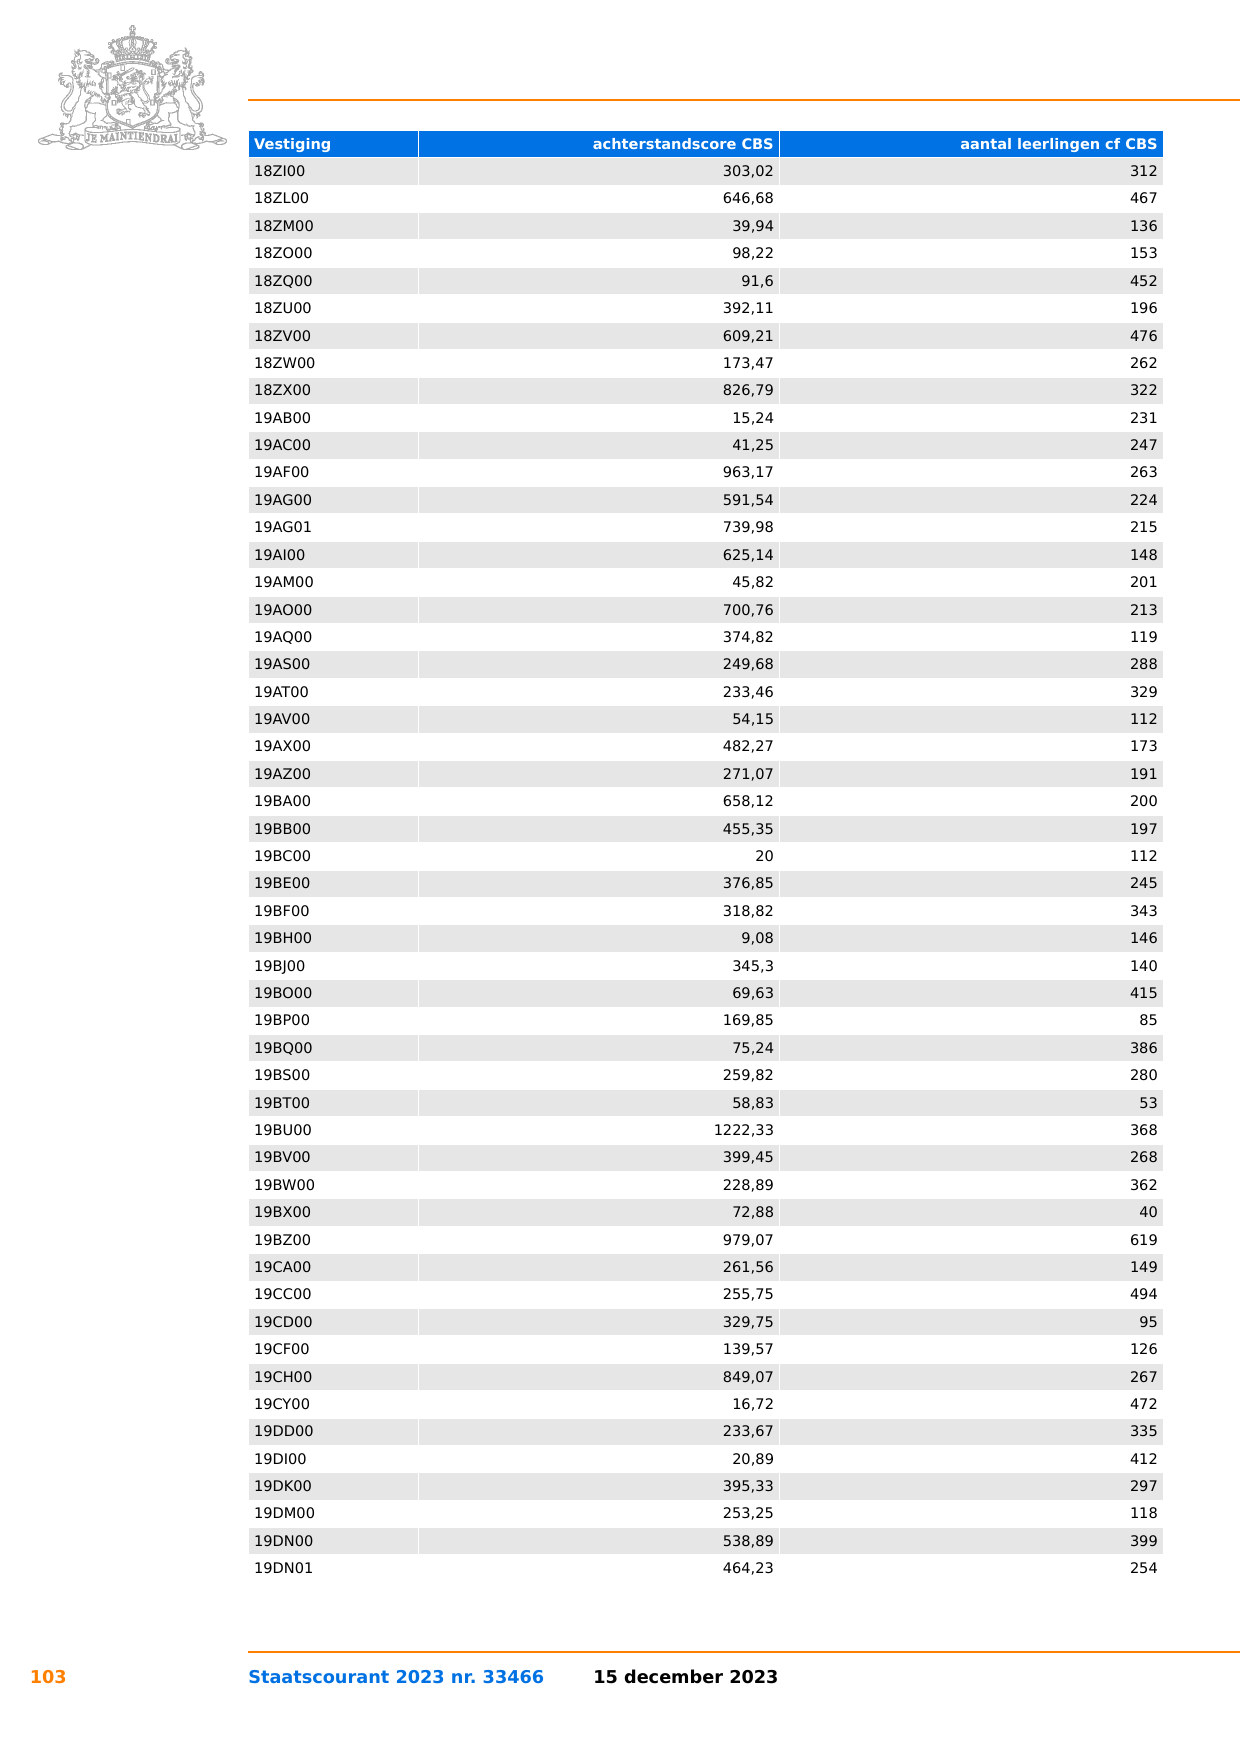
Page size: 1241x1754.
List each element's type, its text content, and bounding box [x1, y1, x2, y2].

table_cell 345,3 [419, 953, 779, 979]
table_cell 247 [780, 432, 1163, 459]
table_cell 362 [780, 1172, 1163, 1198]
table_cell 146 [780, 925, 1163, 952]
table_cell 19BS00 [249, 1063, 418, 1089]
picture [38, 25, 227, 150]
table_cell 395,33 [419, 1473, 779, 1500]
table_cell 267 [780, 1364, 1163, 1390]
table_cell 213 [780, 597, 1163, 623]
table_cell 826,79 [419, 378, 779, 404]
table_cell 538,89 [419, 1528, 779, 1554]
table_cell 268 [780, 1145, 1163, 1171]
table_cell 19DI00 [249, 1446, 418, 1472]
table_cell 19BJ00 [249, 953, 418, 979]
table_cell 19BU00 [249, 1117, 418, 1143]
table_cell 979,07 [419, 1227, 779, 1253]
table_cell 19DD00 [249, 1419, 418, 1445]
table_cell 18ZI00 [249, 158, 418, 185]
table_cell 318,82 [419, 898, 779, 924]
table_cell 329,75 [419, 1309, 779, 1335]
table_cell 386 [780, 1035, 1163, 1061]
table_cell 19BW00 [249, 1172, 418, 1198]
table_cell 112 [780, 843, 1163, 869]
table_cell 19BX00 [249, 1199, 418, 1226]
table_cell 19DN00 [249, 1528, 418, 1554]
table_cell 19BZ00 [249, 1227, 418, 1253]
table_cell 45,82 [419, 569, 779, 596]
table_cell 625,14 [419, 542, 779, 568]
table_cell 494 [780, 1282, 1163, 1308]
table_cell 482,27 [419, 734, 779, 760]
table_cell 20,89 [419, 1446, 779, 1472]
table_cell 19DM00 [249, 1501, 418, 1527]
table_cell 658,12 [419, 789, 779, 815]
table_cell 19BP00 [249, 1008, 418, 1034]
table_cell 40 [780, 1199, 1163, 1226]
table_cell 259,82 [419, 1063, 779, 1089]
table_cell 19CY00 [249, 1391, 418, 1417]
table_cell 233,46 [419, 679, 779, 705]
table_cell 322 [780, 378, 1163, 404]
table_cell 18ZW00 [249, 350, 418, 376]
table_cell 169,85 [419, 1008, 779, 1034]
table_cell 19BV00 [249, 1145, 418, 1171]
table_cell 85 [780, 1008, 1163, 1034]
table_cell 591,54 [419, 487, 779, 513]
table_cell 963,17 [419, 460, 779, 486]
table_cell 415 [780, 980, 1163, 1007]
table_cell 18ZM00 [249, 213, 418, 239]
table_cell 197 [780, 816, 1163, 842]
table_cell 392,11 [419, 295, 779, 322]
table_cell 18ZQ00 [249, 268, 418, 294]
table_cell 329 [780, 679, 1163, 705]
table_cell 19AQ00 [249, 624, 418, 650]
table_cell 255,75 [419, 1282, 779, 1308]
table_cell 173 [780, 734, 1163, 760]
table_cell 849,07 [419, 1364, 779, 1390]
table_cell 19BQ00 [249, 1035, 418, 1061]
table_cell 95 [780, 1309, 1163, 1335]
table_cell 19AO00 [249, 597, 418, 623]
table_cell 228,89 [419, 1172, 779, 1198]
table_cell 464,23 [419, 1556, 779, 1582]
table_cell 53 [780, 1090, 1163, 1116]
table_cell 19BO00 [249, 980, 418, 1007]
table_cell 19AG00 [249, 487, 418, 513]
table_cell 173,47 [419, 350, 779, 376]
table_cell 91,6 [419, 268, 779, 294]
table_cell 126 [780, 1336, 1163, 1363]
table_cell 245 [780, 871, 1163, 897]
table_cell 1222,33 [419, 1117, 779, 1143]
table_cell 368 [780, 1117, 1163, 1143]
table_cell 476 [780, 323, 1163, 349]
table_cell 455,35 [419, 816, 779, 842]
table_cell 19AG01 [249, 515, 418, 541]
table_cell 288 [780, 651, 1163, 678]
table_cell 335 [780, 1419, 1163, 1445]
table_cell 41,25 [419, 432, 779, 459]
table_cell 19AZ00 [249, 761, 418, 787]
table_cell 18ZU00 [249, 295, 418, 322]
table_cell 700,76 [419, 597, 779, 623]
table_cell 224 [780, 487, 1163, 513]
table_cell 19BC00 [249, 843, 418, 869]
table_cell 19BE00 [249, 871, 418, 897]
table_cell 399,45 [419, 1145, 779, 1171]
table_cell 149 [780, 1254, 1163, 1281]
table_cell 18ZL00 [249, 186, 418, 212]
table_cell 19AT00 [249, 679, 418, 705]
table_header aantal leerlingen cf CBS [780, 131, 1163, 157]
table_cell 19AV00 [249, 706, 418, 733]
table_cell 19CF00 [249, 1336, 418, 1363]
table_cell 18ZV00 [249, 323, 418, 349]
table_cell 297 [780, 1473, 1163, 1500]
table_cell 19AB00 [249, 405, 418, 431]
table_cell 19AC00 [249, 432, 418, 459]
table_cell 19CC00 [249, 1282, 418, 1308]
table_cell 19BF00 [249, 898, 418, 924]
table_cell 249,68 [419, 651, 779, 678]
table_cell 19DN01 [249, 1556, 418, 1582]
table_cell 262 [780, 350, 1163, 376]
table_cell 118 [780, 1501, 1163, 1527]
table_header achterstandscore CBS [419, 131, 779, 157]
table_cell 253,25 [419, 1501, 779, 1527]
table_cell 19BH00 [249, 925, 418, 952]
table_cell 200 [780, 789, 1163, 815]
table_cell 472 [780, 1391, 1163, 1417]
table_cell 153 [780, 241, 1163, 267]
table_cell 72,88 [419, 1199, 779, 1226]
table_cell 139,57 [419, 1336, 779, 1363]
table_cell 452 [780, 268, 1163, 294]
table_cell 19BT00 [249, 1090, 418, 1116]
table_cell 39,94 [419, 213, 779, 239]
table_cell 191 [780, 761, 1163, 787]
table_cell 196 [780, 295, 1163, 322]
table_cell 399 [780, 1528, 1163, 1554]
table_cell 19DK00 [249, 1473, 418, 1500]
table_cell 303,02 [419, 158, 779, 185]
table_cell 374,82 [419, 624, 779, 650]
table_cell 467 [780, 186, 1163, 212]
table_cell 148 [780, 542, 1163, 568]
table_cell 19CH00 [249, 1364, 418, 1390]
table_cell 19AI00 [249, 542, 418, 568]
table_cell 280 [780, 1063, 1163, 1089]
table_cell 54,15 [419, 706, 779, 733]
table_cell 619 [780, 1227, 1163, 1253]
table_cell 271,07 [419, 761, 779, 787]
table_cell 136 [780, 213, 1163, 239]
table_cell 19BB00 [249, 816, 418, 842]
table_cell 19BA00 [249, 789, 418, 815]
table_cell 231 [780, 405, 1163, 431]
table_cell 609,21 [419, 323, 779, 349]
table_cell 343 [780, 898, 1163, 924]
table_cell 18ZX00 [249, 378, 418, 404]
table_cell 312 [780, 158, 1163, 185]
table_cell 9,08 [419, 925, 779, 952]
table_cell 20 [419, 843, 779, 869]
table_cell 19AS00 [249, 651, 418, 678]
table_cell 19CA00 [249, 1254, 418, 1281]
table_cell 215 [780, 515, 1163, 541]
table_cell 112 [780, 706, 1163, 733]
table_cell 254 [780, 1556, 1163, 1582]
table_cell 19AM00 [249, 569, 418, 596]
table_cell 19CD00 [249, 1309, 418, 1335]
table_cell 16,72 [419, 1391, 779, 1417]
table_cell 69,63 [419, 980, 779, 1007]
table_cell 75,24 [419, 1035, 779, 1061]
table_cell 18ZO00 [249, 241, 418, 267]
table_cell 119 [780, 624, 1163, 650]
table_cell 58,83 [419, 1090, 779, 1116]
table_cell 19AX00 [249, 734, 418, 760]
table_header Vestiging [249, 131, 418, 157]
table_cell 98,22 [419, 241, 779, 267]
table_cell 739,98 [419, 515, 779, 541]
table_cell 233,67 [419, 1419, 779, 1445]
table_cell 140 [780, 953, 1163, 979]
table_cell 412 [780, 1446, 1163, 1472]
table_cell 15,24 [419, 405, 779, 431]
table_cell 263 [780, 460, 1163, 486]
table_cell 201 [780, 569, 1163, 596]
table_cell 261,56 [419, 1254, 779, 1281]
table_cell 646,68 [419, 186, 779, 212]
table_cell 19AF00 [249, 460, 418, 486]
table_cell 376,85 [419, 871, 779, 897]
